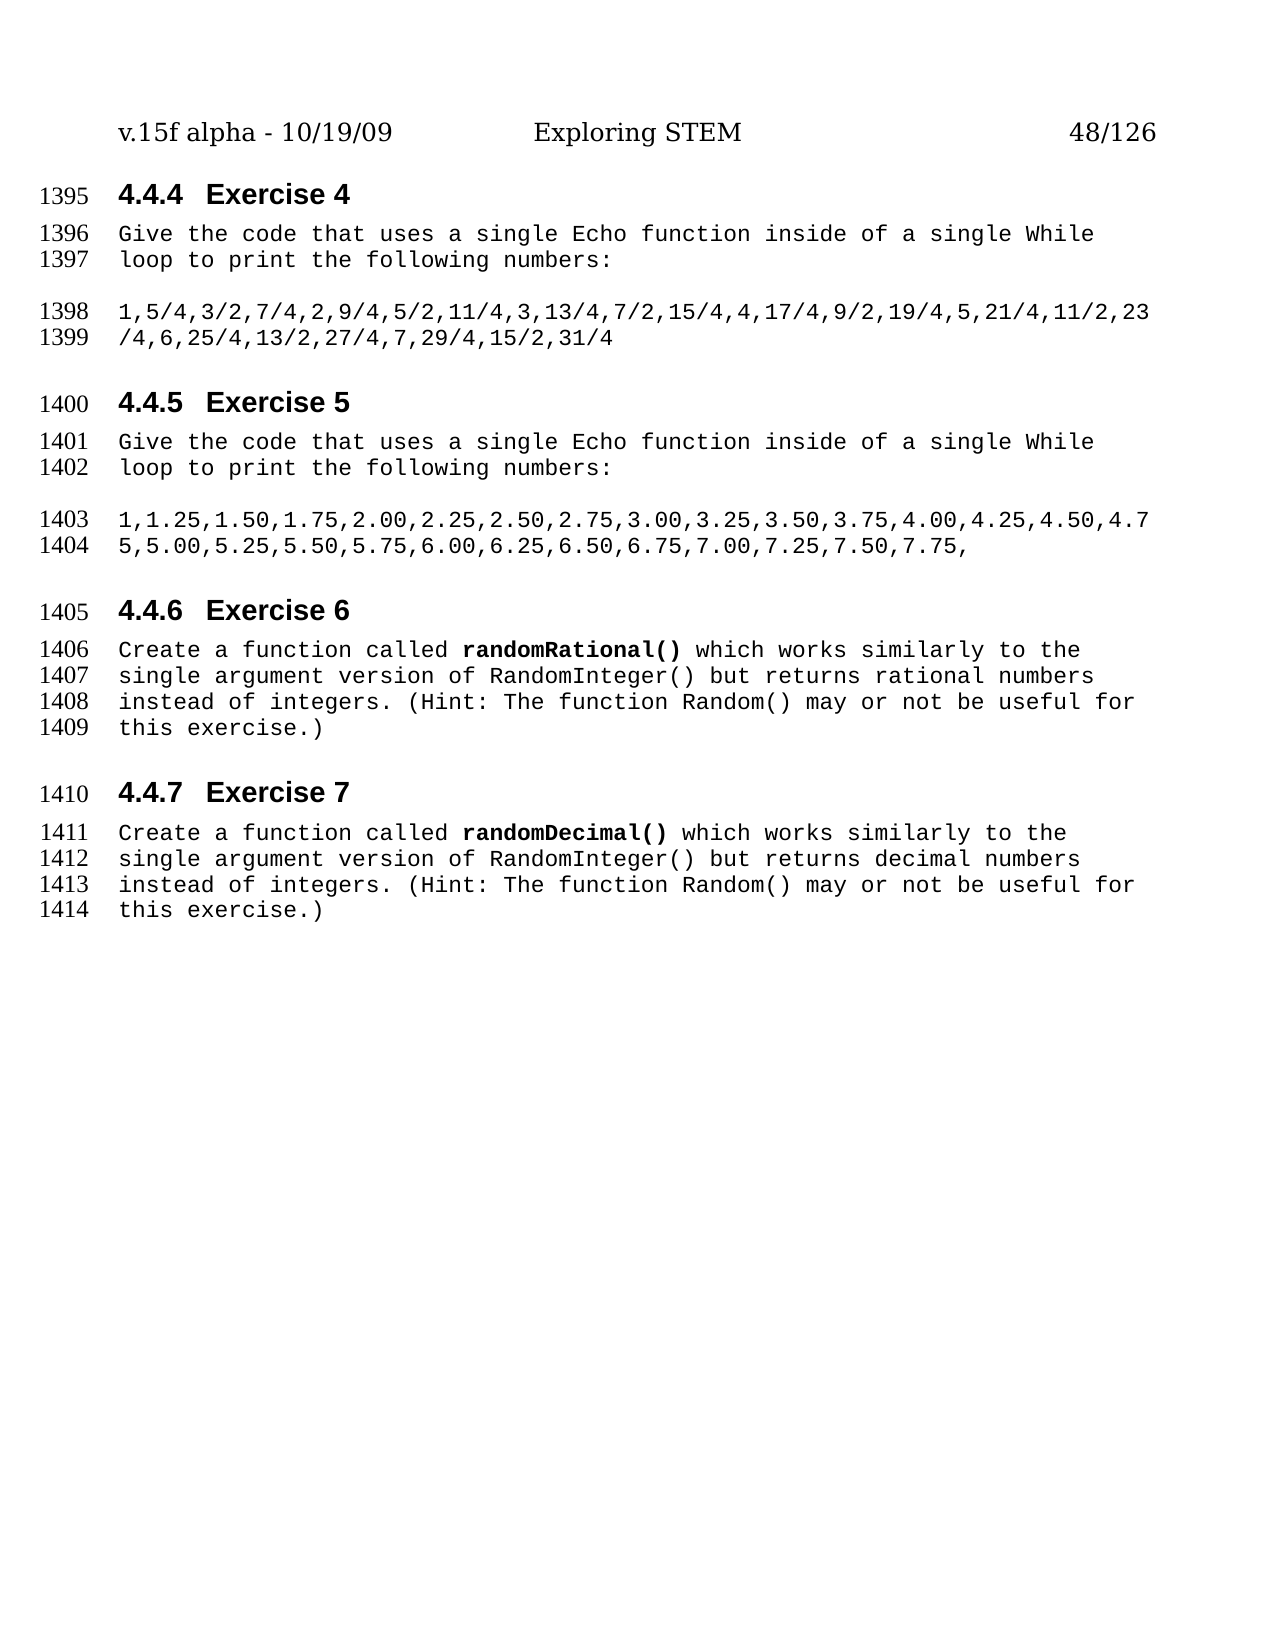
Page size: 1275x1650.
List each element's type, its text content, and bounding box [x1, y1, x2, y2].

subtitle Exercise 5 [118, 385, 1157, 418]
subtitle Exercise 7 [118, 776, 1157, 809]
text 1,5/4,3/2,7/4,2,9/4,5/2,11/4,3,13/4,7/2,15/4,4,17/4,9/2,19/4,5,21/4,11/2,23/4,6,25/4,13/2,27/4,7,29/4,15/2,31/4 [118, 300, 1157, 352]
text Give the code that uses a single Echo function inside of a single While loop to print the following numbers: [118, 222, 1157, 274]
subtitle Exercise 4 [118, 177, 1157, 210]
text Create a function called randomDecimal() which works similarly to the single argument version of RandomInteger() but returns decimal numbers instead of integers. (Hint: The function Random() may or not be useful for this exercise.) [118, 821, 1157, 925]
text Give the code that uses a single Echo function inside of a single While loop to print the following numbers: [118, 431, 1157, 482]
text Create a function called randomRational() which works similarly to the single argument version of RandomInteger() but returns rational numbers instead of integers. (Hint: The function Random() may or not be useful for this exercise.) [118, 639, 1157, 742]
subtitle Exercise 6 [118, 593, 1157, 627]
text 1,1.25,1.50,1.75,2.00,2.25,2.50,2.75,3.00,3.25,3.50,3.75,4.00,4.25,4.50,4.75,5.00,5.25,5.50,5.75,6.00,6.25,6.50,6.75,7.00,7.25,7.50,7.75, [118, 508, 1157, 560]
